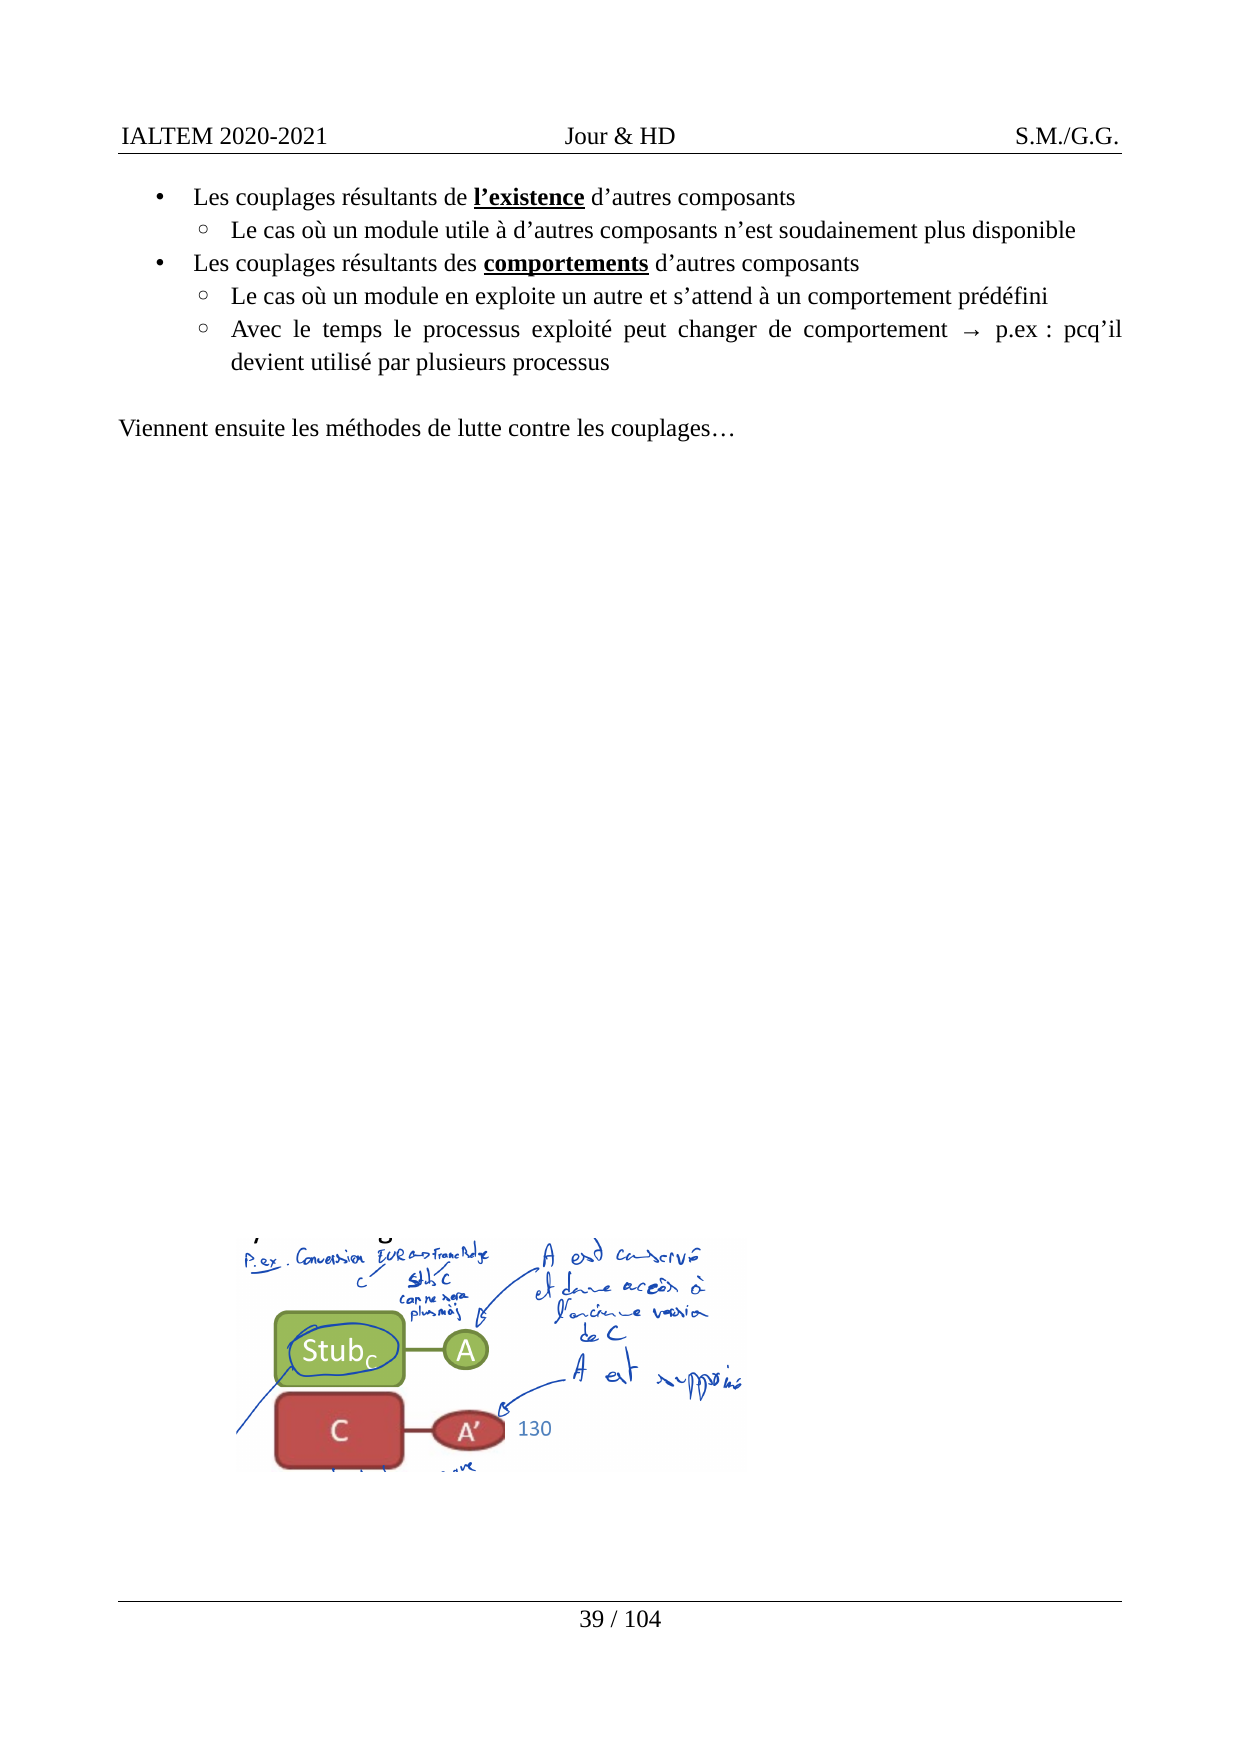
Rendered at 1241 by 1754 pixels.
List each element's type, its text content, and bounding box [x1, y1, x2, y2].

list Avec le temps le processus exploité peut changer de comportement → p.ex : pcq’il devient utilisé par plusieurs processus [193, 314, 1122, 376]
text Viennent ensuite les méthodes de lutte contre les couplages… [118, 413, 1122, 442]
list Le cas où un module en exploite un autre et s’attend à un comportement prédéfini [193, 281, 1122, 310]
list Les couplages résultants des comportements d’autres composants [156, 248, 1122, 277]
list Le cas où un module utile à d’autres composants n’est soudainement plus disponible [193, 215, 1122, 244]
list Les couplages résultants de l’existence d’autres composants [156, 182, 1122, 211]
picture [236, 1238, 748, 1472]
